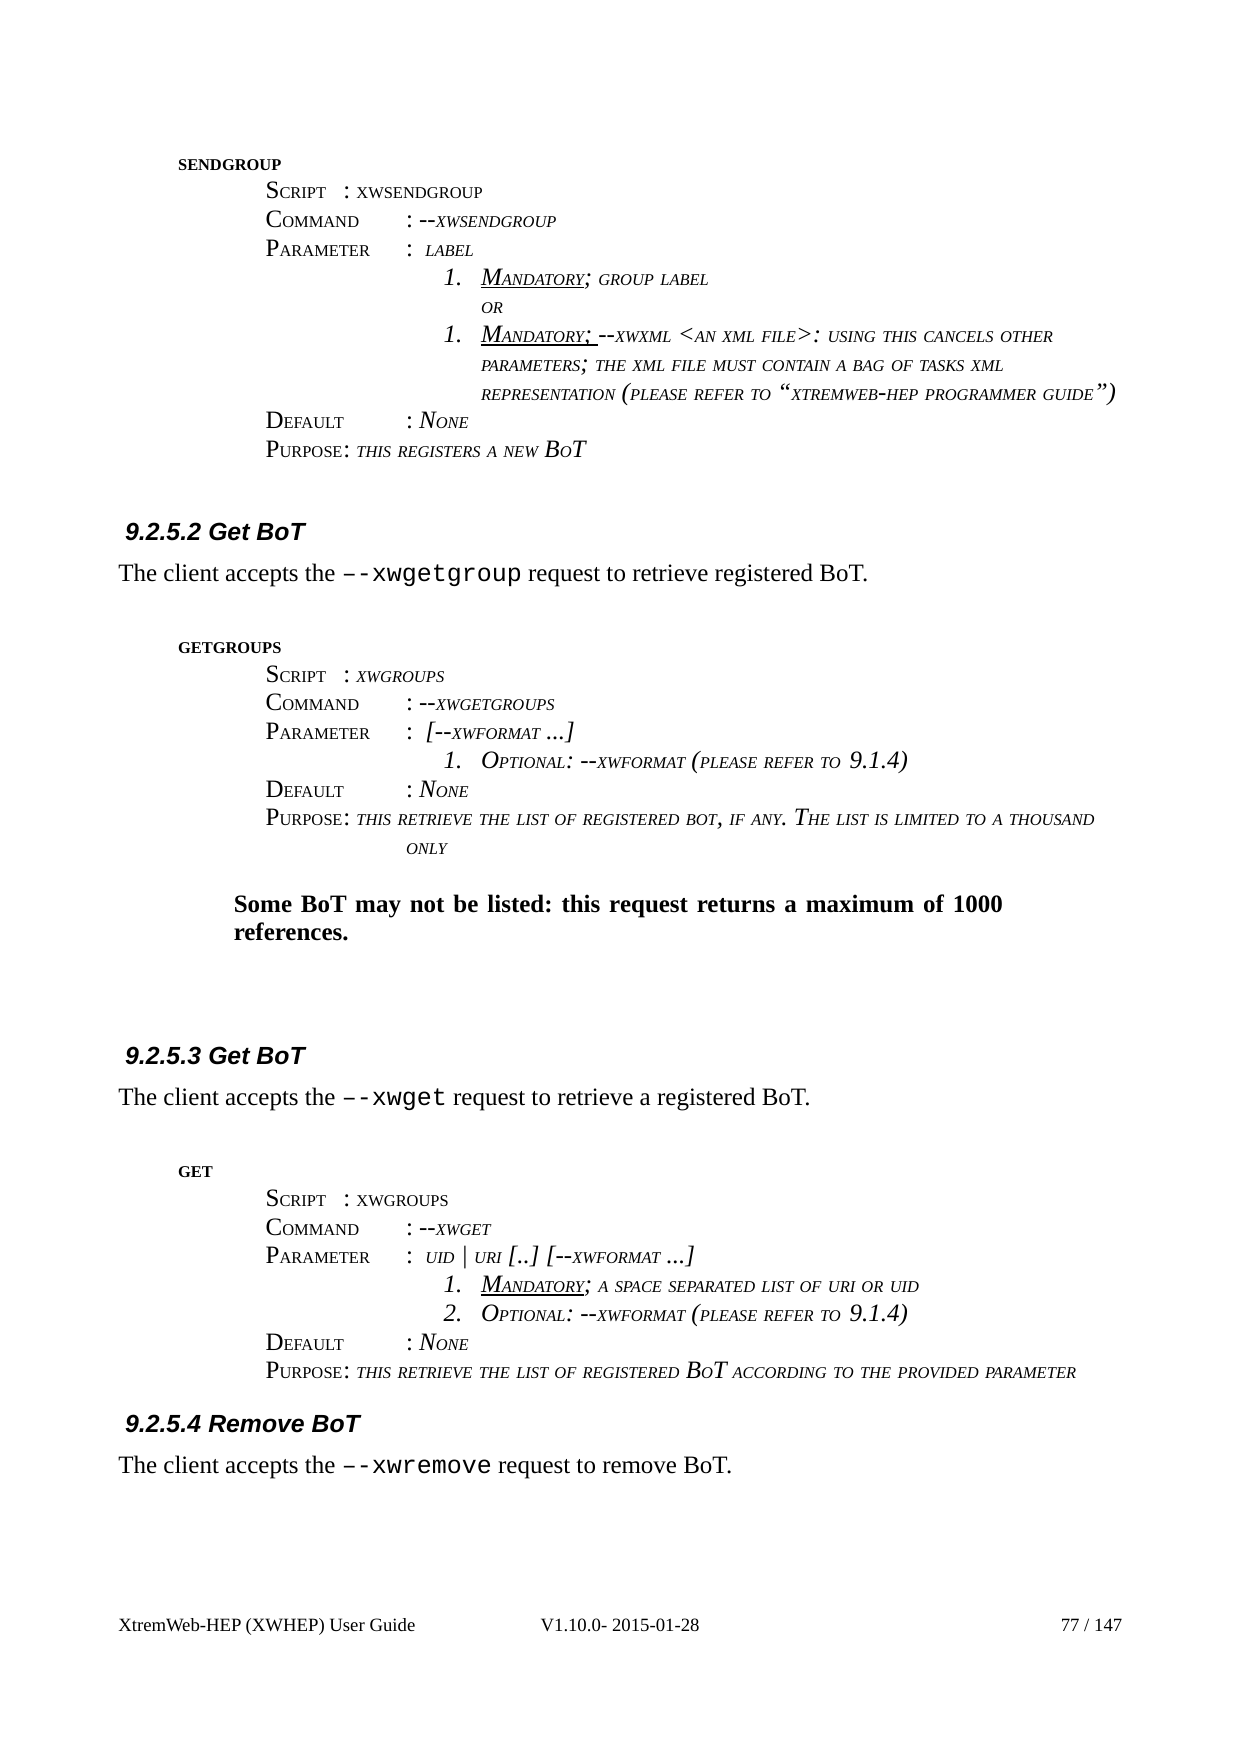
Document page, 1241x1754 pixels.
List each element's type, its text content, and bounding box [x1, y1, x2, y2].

text The client accepts the –-xwget request to retrieve a registered BoT. [118, 1082, 1122, 1113]
list Optional: --xwformat (please refer to 9.1.4) [443, 1298, 1122, 1327]
text Default : None [265, 1327, 1122, 1356]
text Command : --xwsendgroup [265, 204, 1122, 233]
text Parameter : uid | uri [..] [--xwformat ...] [265, 1241, 1122, 1269]
list Mandatory; group label [443, 262, 1122, 291]
subtitle Remove BoT [118, 1409, 1122, 1438]
list Mandatory; a space separated list of uri or uid [443, 1269, 1122, 1298]
text The client accepts the –-xwgetgroup request to retrieve registered BoT. [118, 558, 1122, 589]
subtitle Get BoT [118, 1041, 1122, 1070]
text Parameter : label [265, 233, 1122, 262]
text Purpose : this retrieve the list of registered bot, if any. The list is limited to a thousand only [265, 802, 1122, 860]
text Some BoT may not be listed: this request returns a maximum of 1000 references. [233, 889, 1004, 946]
text Parameter : [--xwformat ...] [265, 716, 1122, 745]
list Optional: --xwformat (please refer to 9.1.4) [443, 745, 1122, 774]
text sendgroup [178, 147, 1122, 176]
text get [178, 1154, 1122, 1183]
text Command : --xwget [265, 1212, 1122, 1241]
text Default : None [265, 774, 1122, 802]
text The client accepts the –-xwremove request to remove BoT. [118, 1450, 1122, 1481]
subtitle Get BoT [118, 517, 1122, 545]
text Script : xwgroups [265, 1183, 1122, 1212]
text Command : --xwgetgroups [265, 687, 1122, 716]
text Purpose : this retrieve the list of registered BoT according to the provided parameter [265, 1356, 1122, 1384]
text getgroups [178, 630, 1122, 659]
text Default : None [265, 406, 1122, 434]
text Script : xwsendgroup [265, 176, 1122, 204]
list or [443, 291, 1122, 319]
text Script : xwgroups [265, 659, 1122, 687]
text Purpose : this registers a new BoT [265, 434, 1122, 463]
list Mandatory; --xwxml <an xml file>: using this cancels other parameters; the xml file must contain a bag of tasks xml representation (please refer to “xtremweb-hep programmer guide”) [443, 319, 1122, 406]
